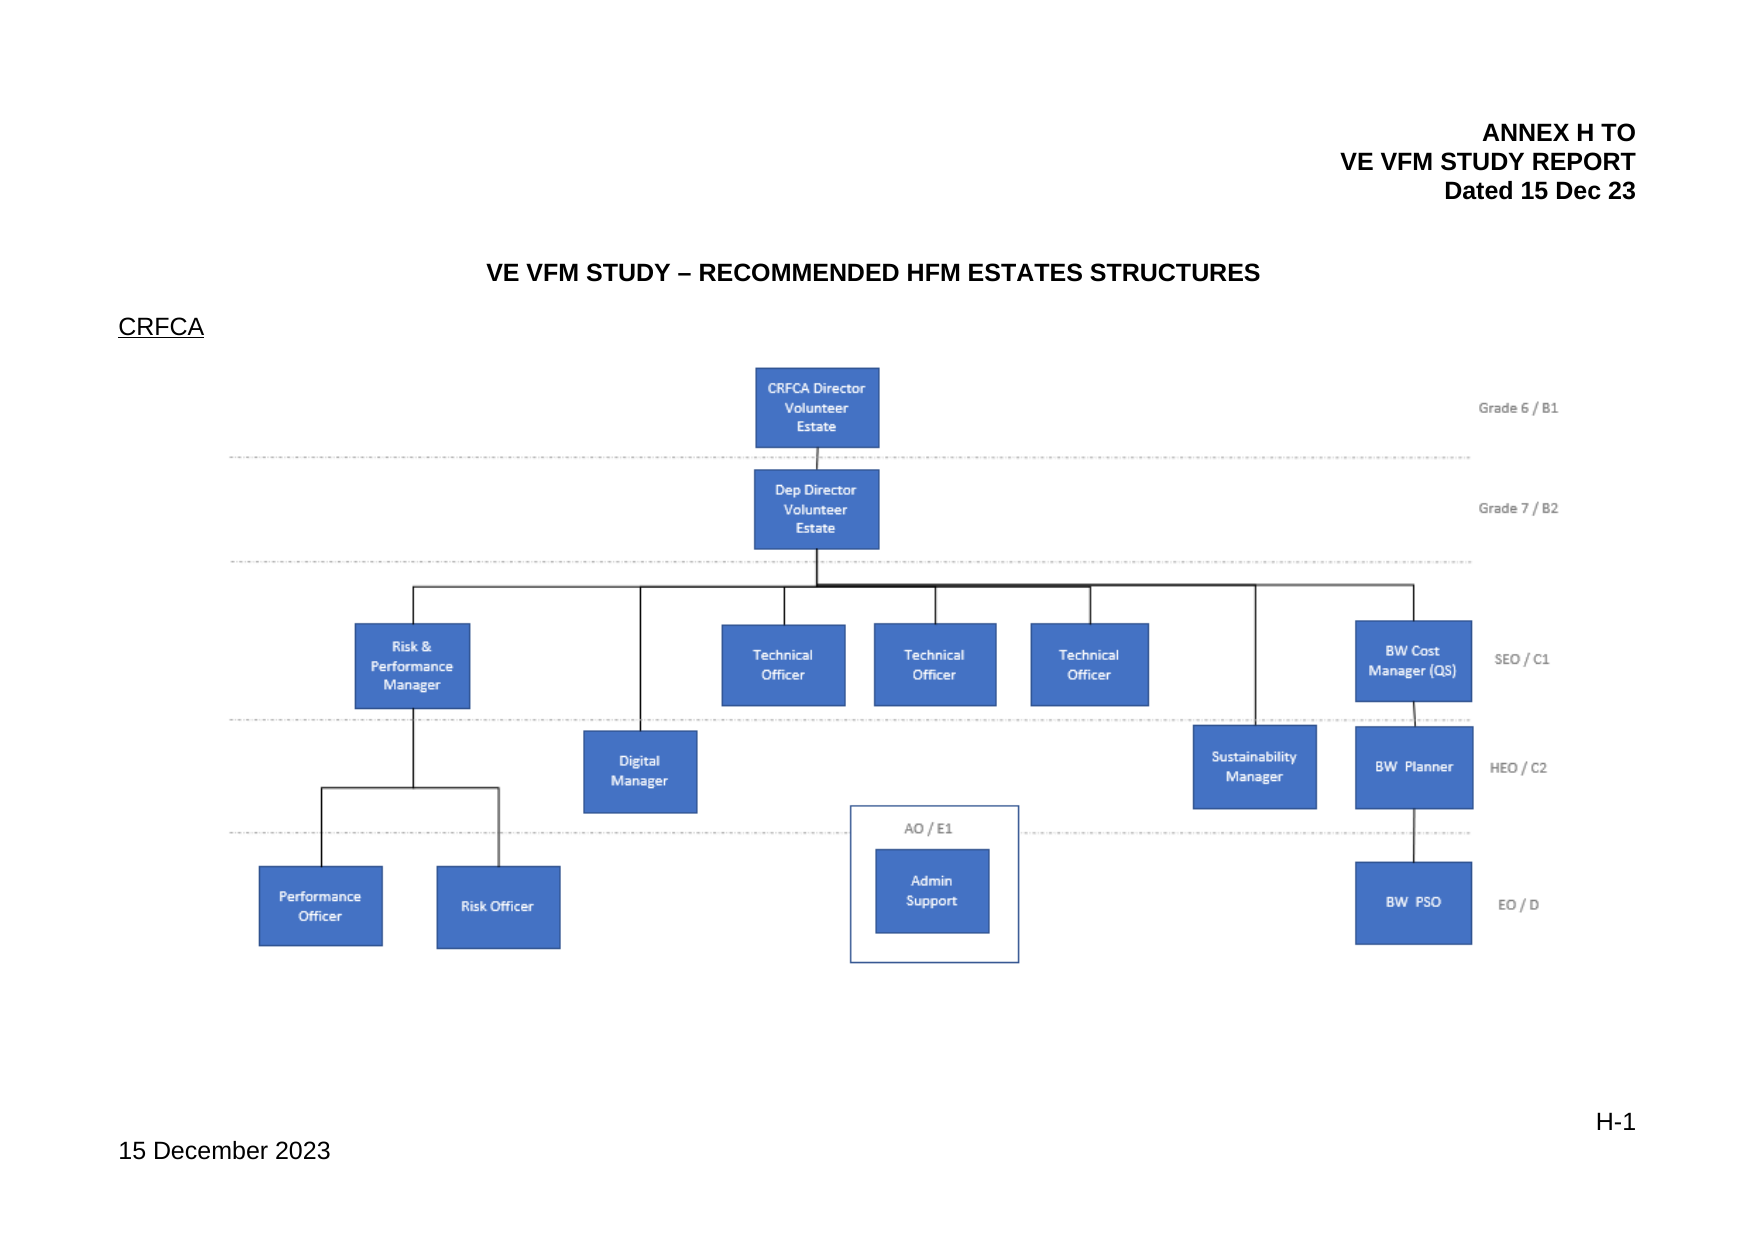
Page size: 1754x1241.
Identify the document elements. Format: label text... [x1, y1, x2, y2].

text VE VFM STUDY – RECOMMENDED HFM ESTATES STRUCTURES [118, 258, 1636, 287]
text CRFCA [118, 312, 1636, 341]
text VE VFM STUDY REPORT [118, 147, 1636, 176]
text Dated 15 Dec 23 [118, 176, 1636, 204]
text ANNEX H TO [118, 118, 1636, 147]
